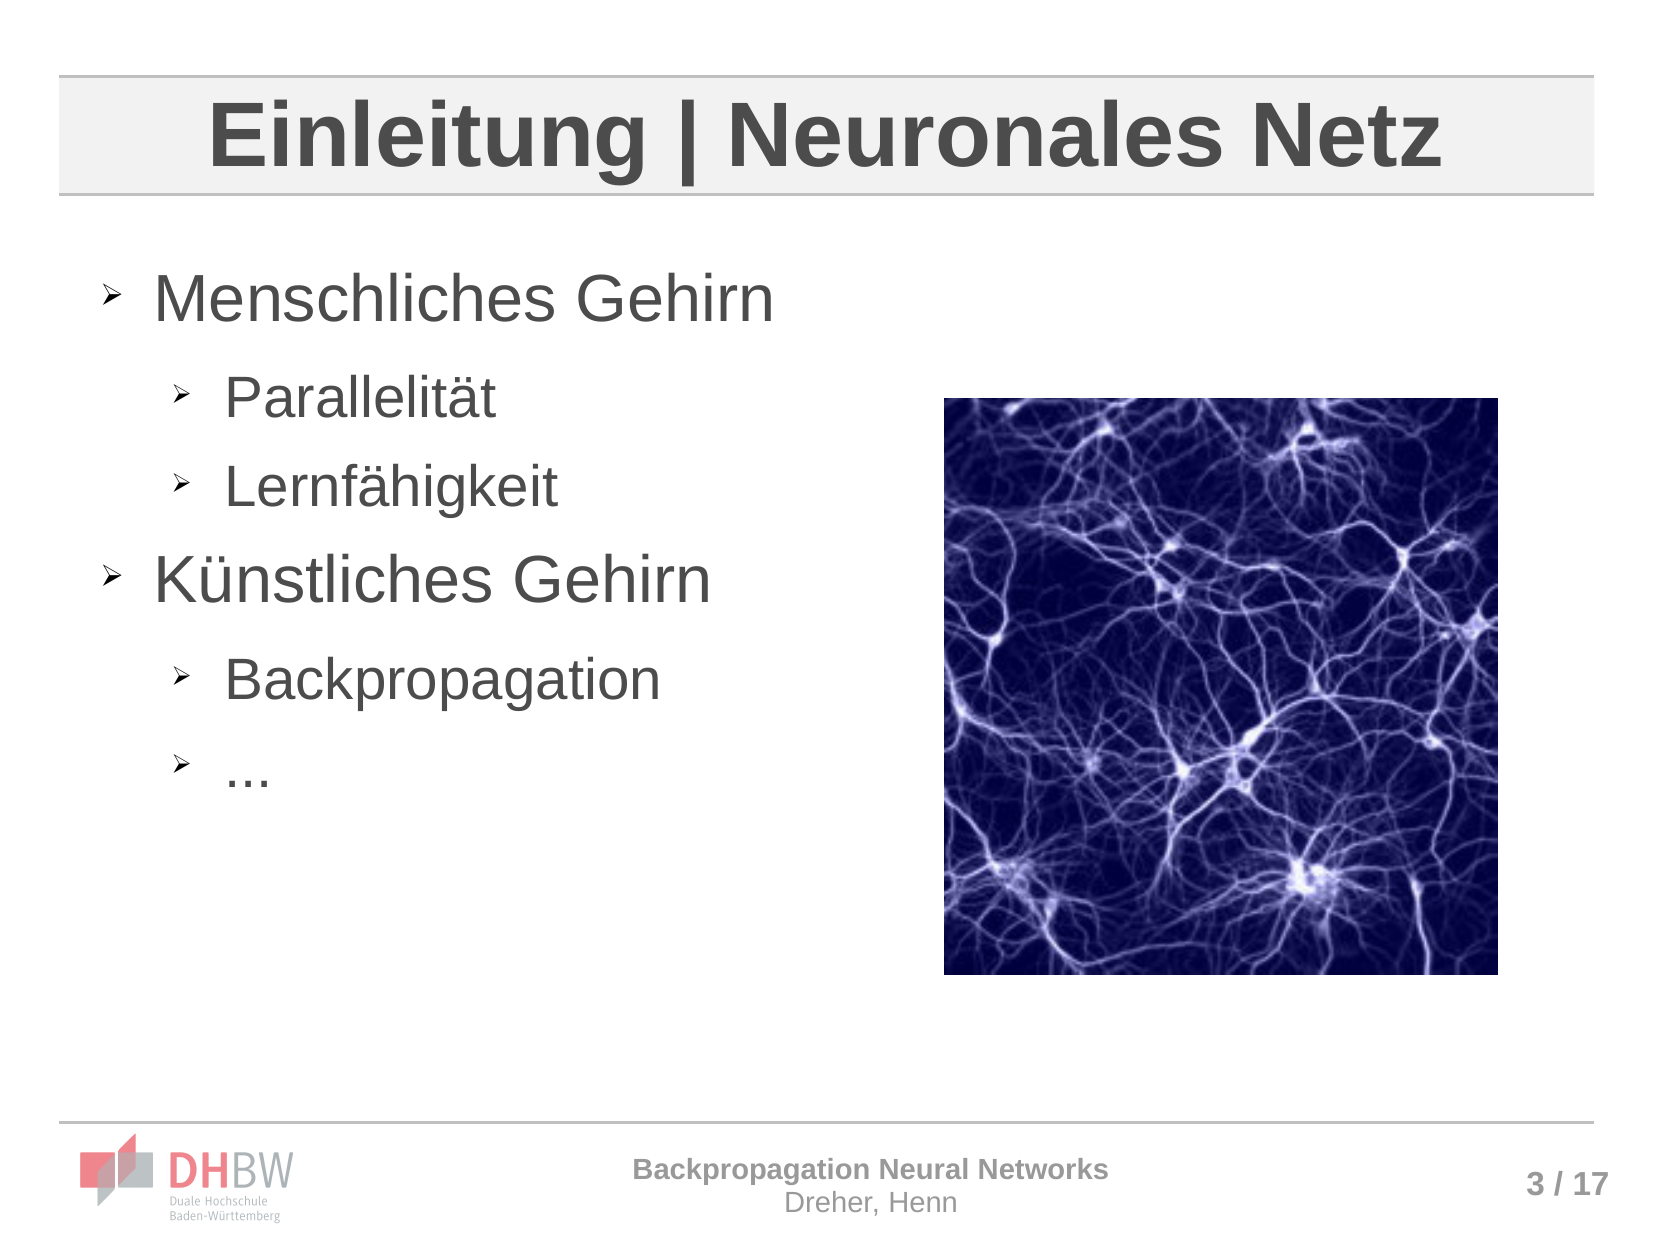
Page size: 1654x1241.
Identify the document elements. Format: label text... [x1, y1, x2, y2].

title Einleitung | Neuronales Netz [59, 31, 1595, 239]
list Menschliches Gehirn Parallelität Lernfähigkeit Künstliches Gehirn Backpropagation ... [82, 260, 809, 1080]
picture [944, 398, 1498, 975]
picture [78, 1133, 296, 1225]
